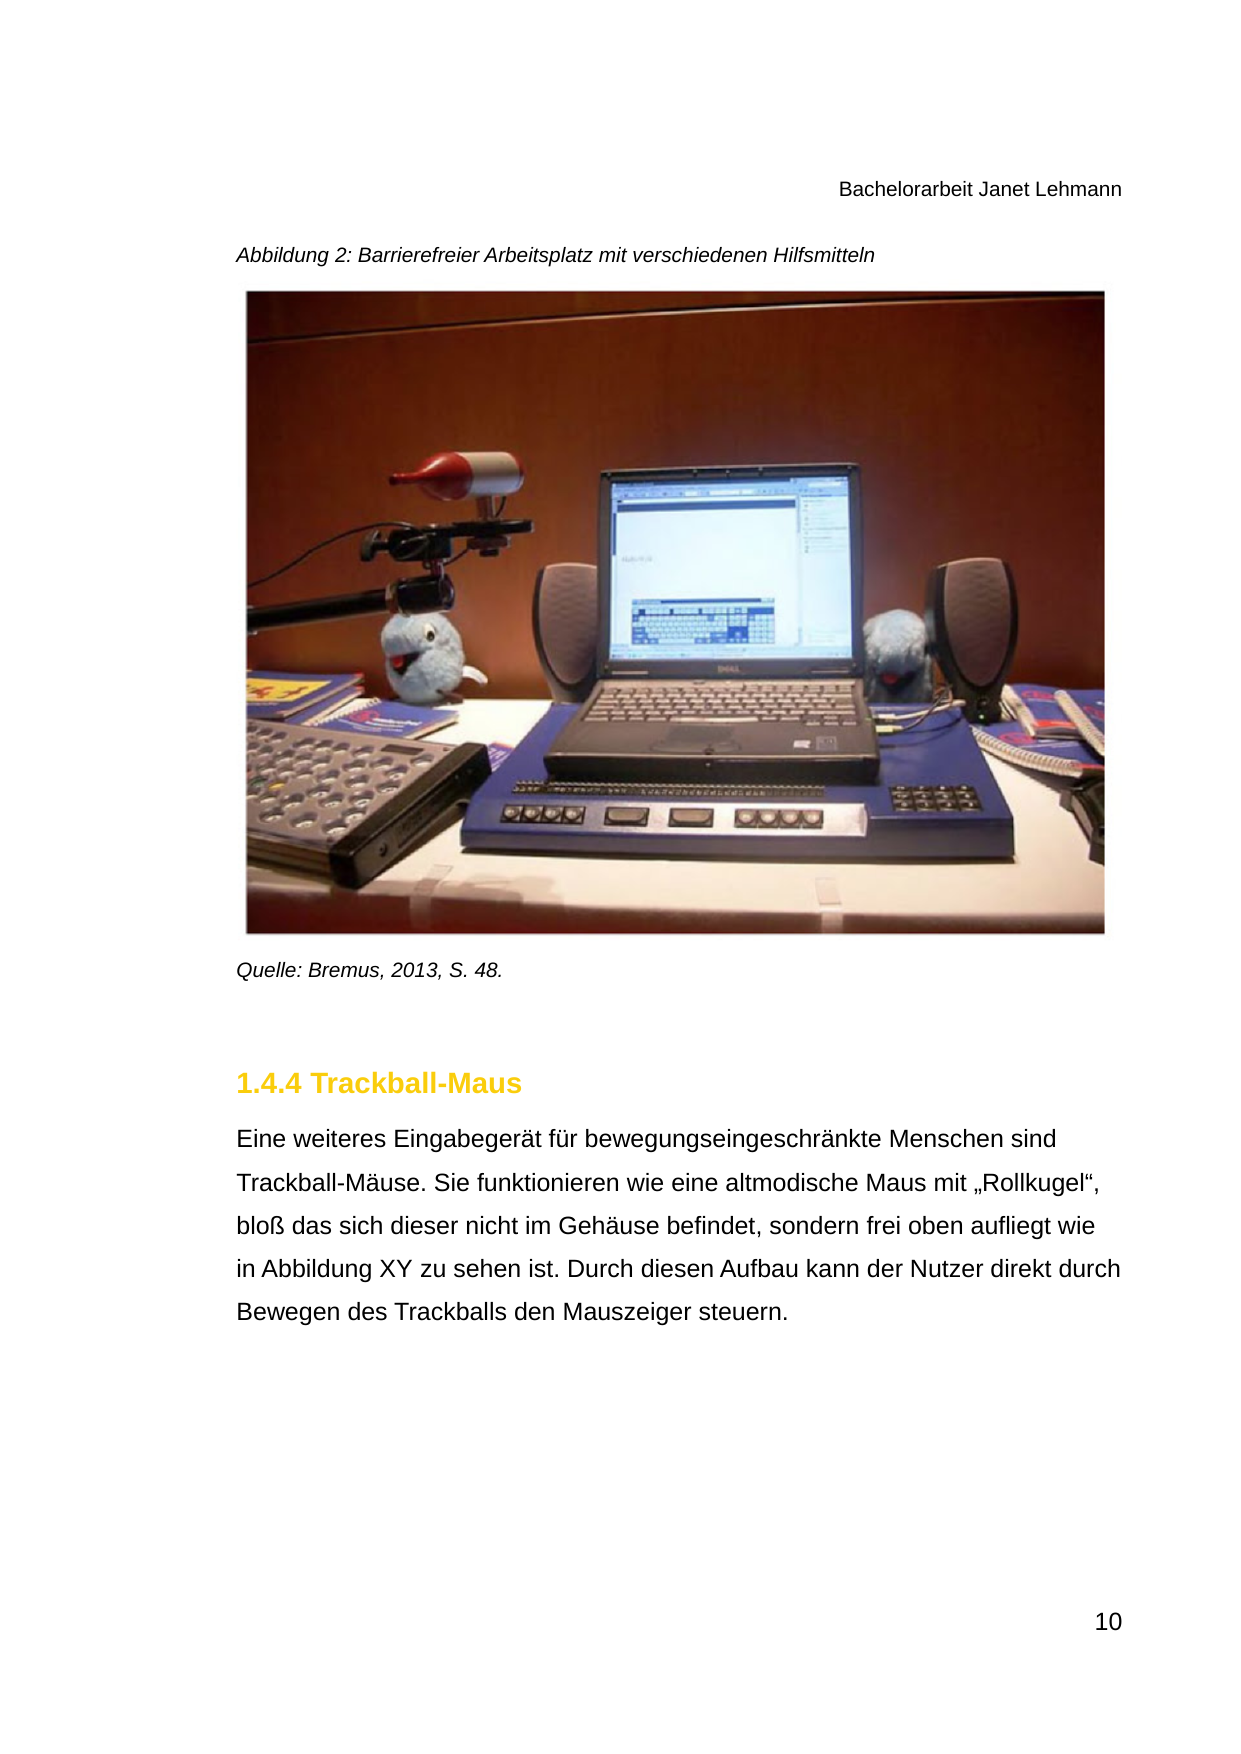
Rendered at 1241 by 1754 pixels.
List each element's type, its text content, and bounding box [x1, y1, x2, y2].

text Abbildung 2: Barrierefreier Arbeitsplatz mit verschiedenen Hilfsmitteln [236, 243, 1122, 279]
text Eine weiteres Eingabegerät für bewegungseingeschränkte Menschen sind Trackball-Mäuse. Sie funktionieren wie eine altmodische Maus mit „Rollkugel“, bloß das sich dieser nicht im Gehäuse befindet, sondern frei oben aufliegt wie in Abbildung XY zu sehen ist. Durch diesen Aufbau kann der Nutzer direkt durch Bewegen des Trackballs den Mauszeiger steuern. [236, 1124, 1122, 1326]
picture [236, 279, 1123, 953]
text Quelle: Bremus, 2013, S. 48. [236, 953, 1122, 981]
subtitle Trackball-Maus [236, 1066, 1122, 1099]
